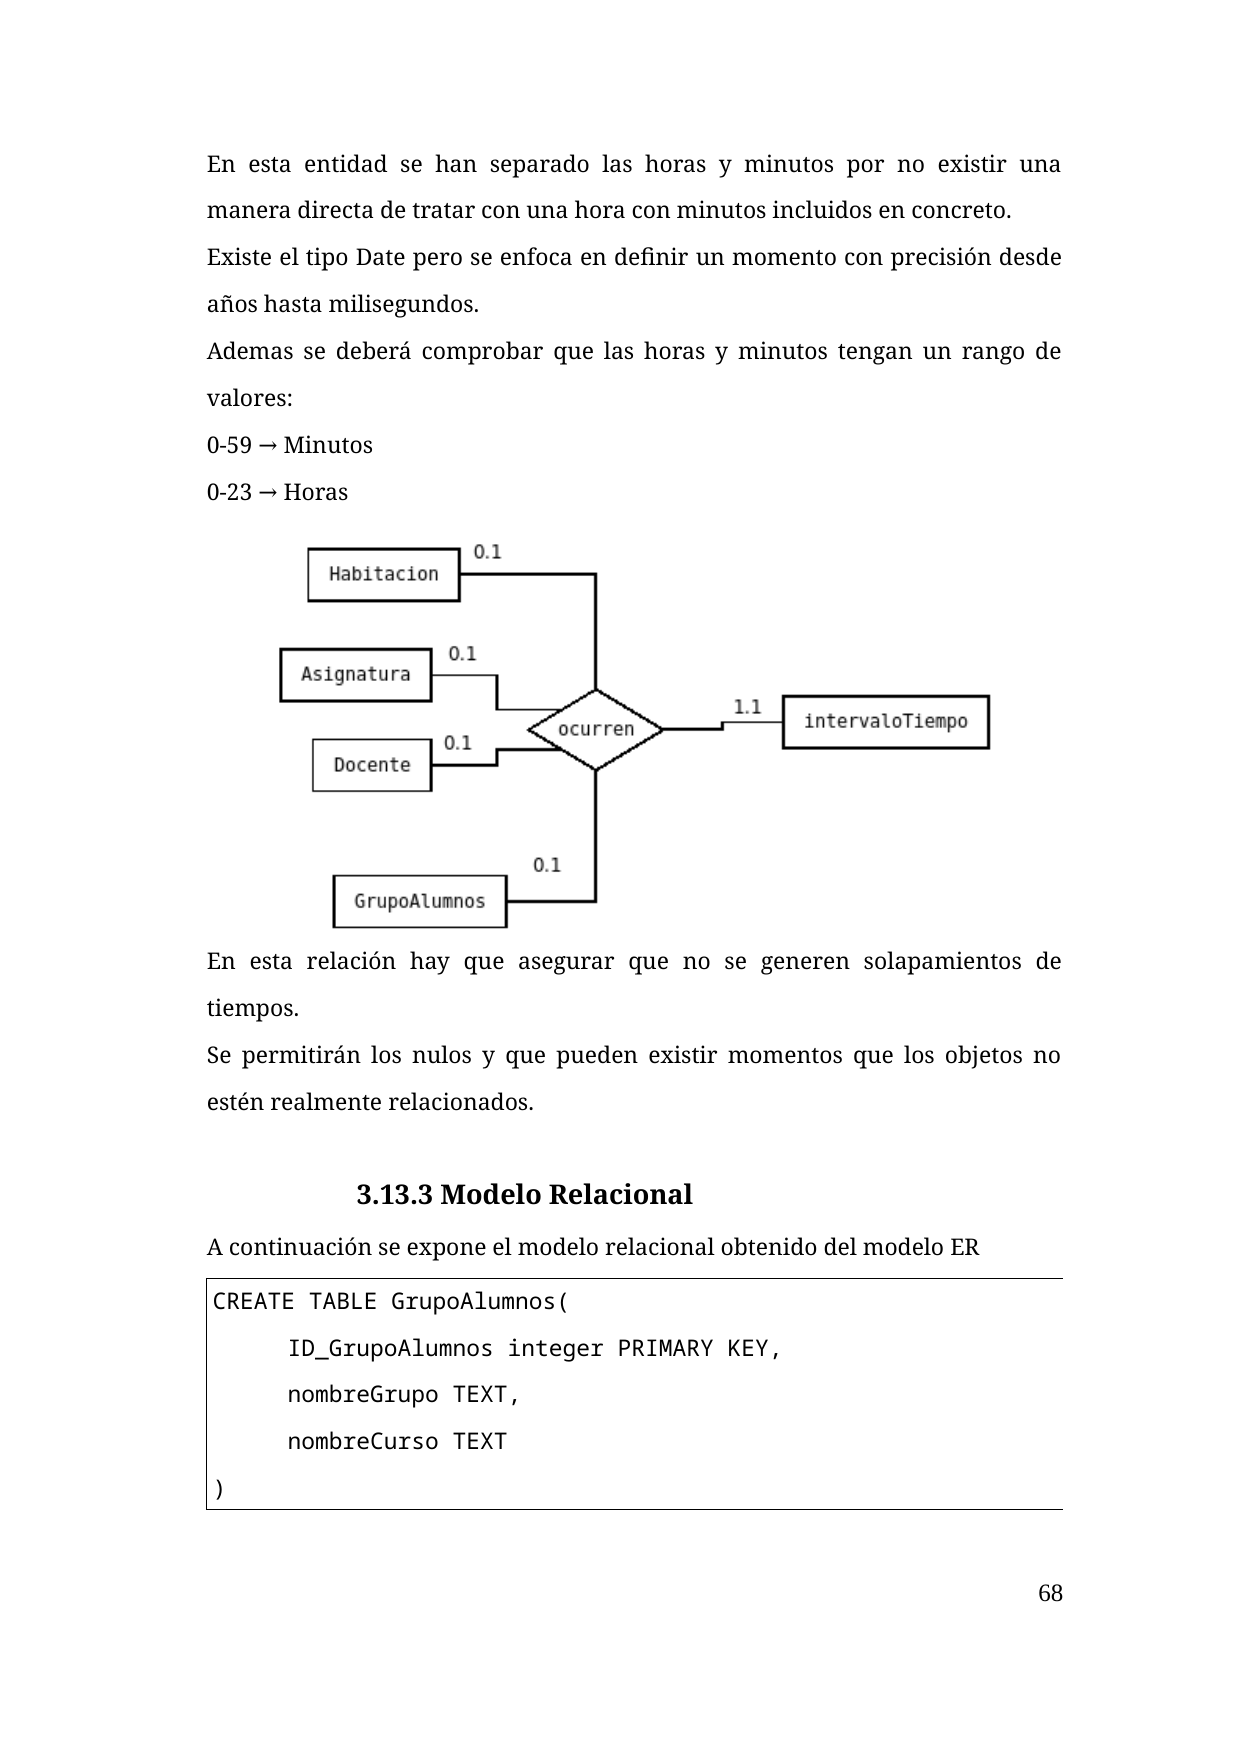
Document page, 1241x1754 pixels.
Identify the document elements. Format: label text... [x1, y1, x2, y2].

picture [278, 540, 992, 930]
text Ademas se deberá comprobar que las horas y minutos tengan un rango de valores: [207, 335, 1063, 413]
table_header CREATE TABLE GrupoAlumnos( ID_GrupoAlumnos integer PRIMARY KEY, nombreGrupo TEXT, nombreCurso TEXT ) [207, 1279, 1063, 1509]
text En esta relación hay que asegurar que no se generen solapamientos de tiempos. [207, 945, 1063, 1023]
text 0-59 → Minutos [207, 429, 1063, 460]
text 0-23 → Horas [207, 476, 1063, 507]
text 3.13.3 Modelo Relacional [207, 1176, 1063, 1213]
text En esta entidad se han separado las horas y minutos por no existir una manera directa de tratar con una hora con minutos incluidos en concreto. [207, 148, 1063, 226]
text Existe el tipo Date pero se enfoca en definir un momento con precisión desde años hasta milisegundos. [207, 241, 1063, 319]
text Se permitirán los nulos y que pueden existir momentos que los objetos no estén realmente relacionados. [207, 1039, 1063, 1117]
text A continuación se expone el modelo relacional obtenido del modelo ER [207, 1231, 1063, 1262]
